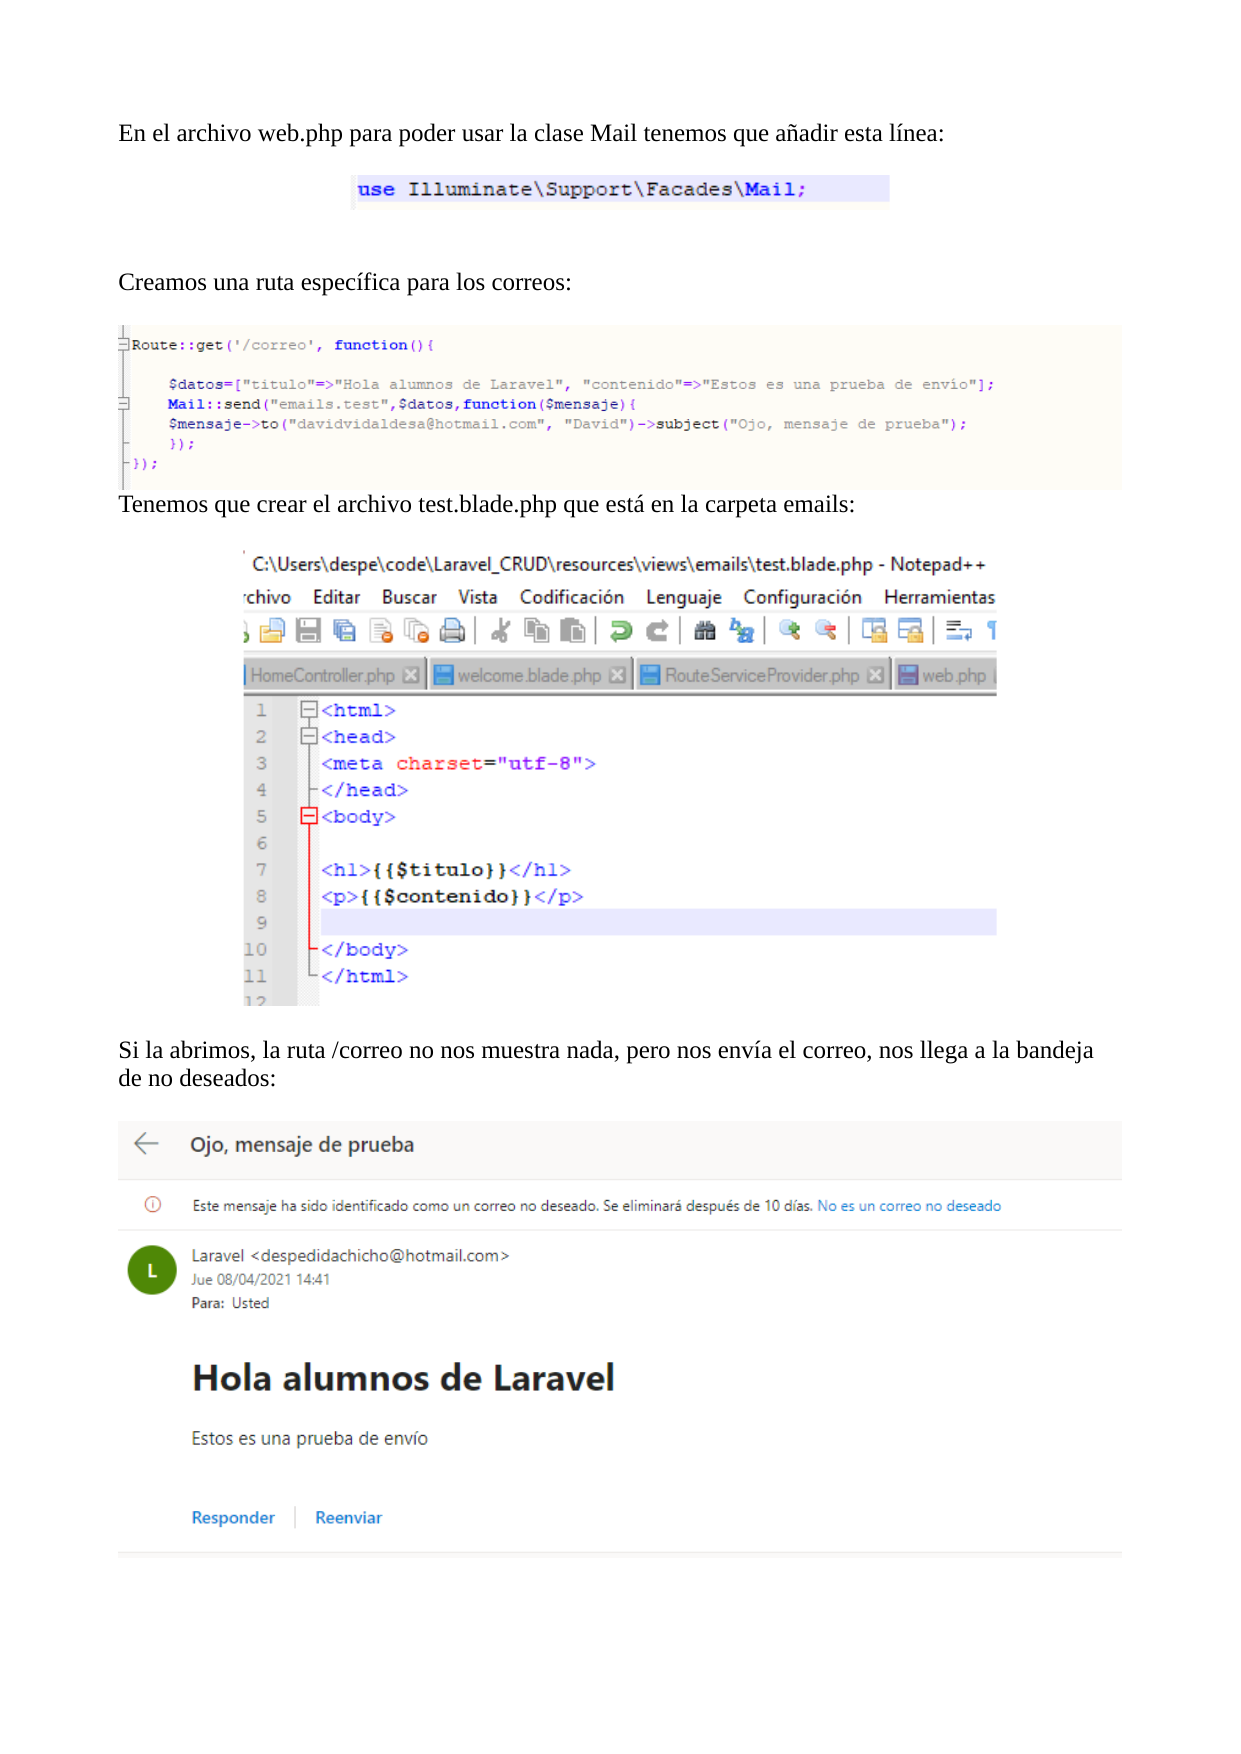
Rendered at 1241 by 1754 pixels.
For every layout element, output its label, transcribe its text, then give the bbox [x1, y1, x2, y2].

picture [118, 325, 1122, 490]
picture [243, 546, 997, 1006]
text Tenemos que crear el archivo test.blade.php que está en la carpeta emails: [118, 490, 1122, 518]
text Creamos una ruta específica para los correos: [118, 267, 1122, 296]
text Si la abrimos, la ruta /correo no nos muestra nada, pero nos envía el correo, nos llega a la bandeja de no deseados: [118, 1035, 1122, 1092]
text En el archivo web.php para poder usar la clase Mail tenemos que añadir esta línea: [118, 118, 1122, 147]
picture [118, 1121, 1122, 1558]
picture [350, 175, 890, 210]
